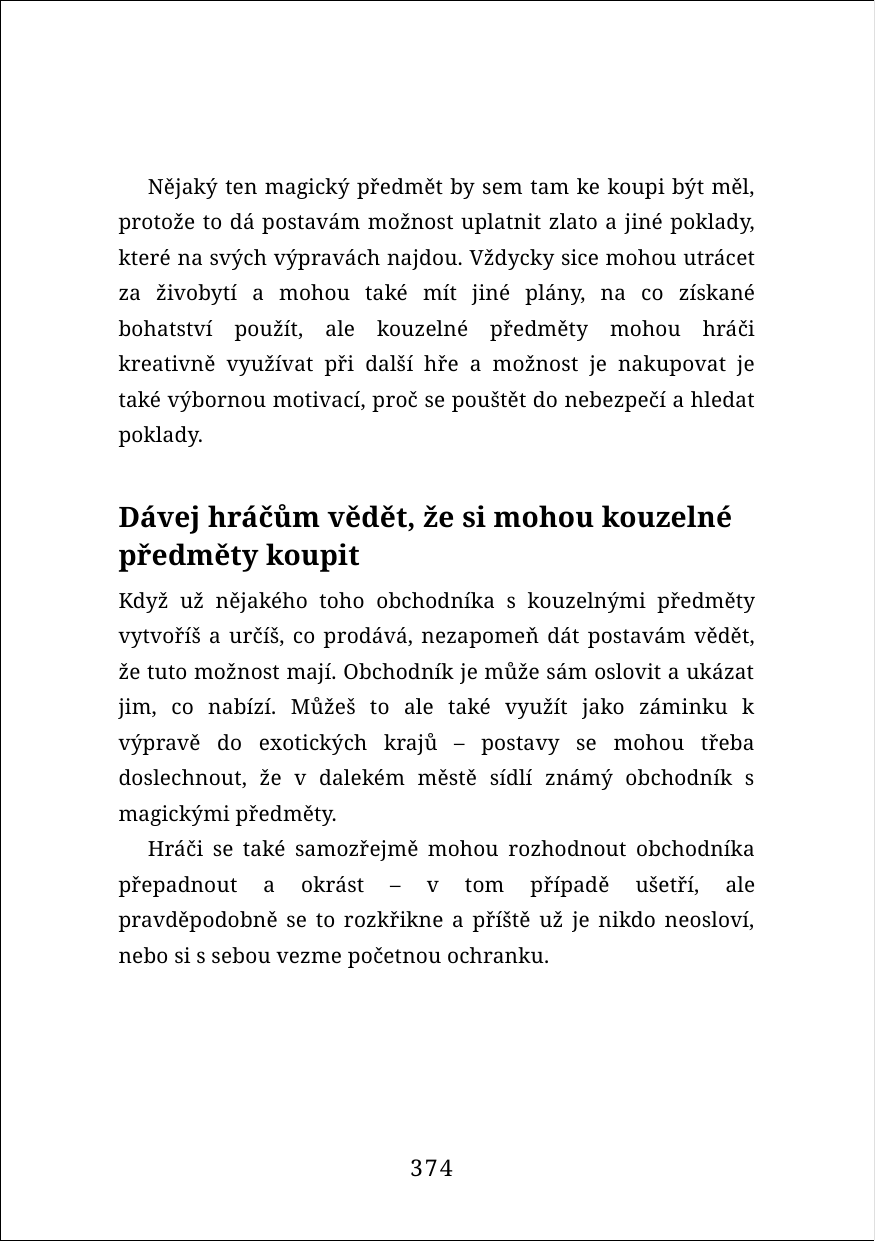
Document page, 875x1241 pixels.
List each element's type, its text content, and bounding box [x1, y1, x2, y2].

text Když už nějakého toho obchodníka s kouzelnými předměty vytvoříš a určíš, co prodává, nezapomeň dát postavám vědět, že tuto možnost mají. Obchodník je může sám oslovit a ukázat jim, co nabízí. Můžeš to ale také využít jako záminku k výpravě do exotických krajů – postavy se mohou třeba doslechnout, že v dalekém městě sídlí známý obchodník s magickými předměty. Hráči se také samozřejmě mohou rozhodnout obchodníka přepadnout a okrást – v tom případě ušetří, ale pravděpodobně se to rozkřikne a příště už je nikdo neosloví, nebo si s sebou vezme početnou ochranku. [118, 586, 756, 969]
text Nějaký ten magický předmět by sem tam ke koupi být měl, protože to dá postavám možnost uplatnit zlato a jiné poklady, které na svých výpravách najdou. Vždycky sice mohou utrácet za živobytí a mohou také mít jiné plány, na co získané bohatství použít, ale kouzelné předměty mohou hráči kreativně využívat při další hře a možnost je nakupovat je také výbornou motivací, proč se pouštět do nebezpečí a hledat poklady. [118, 172, 756, 449]
subtitle Dávej hráčům vědět, že si mohou kouzelné předměty koupit [118, 497, 756, 574]
